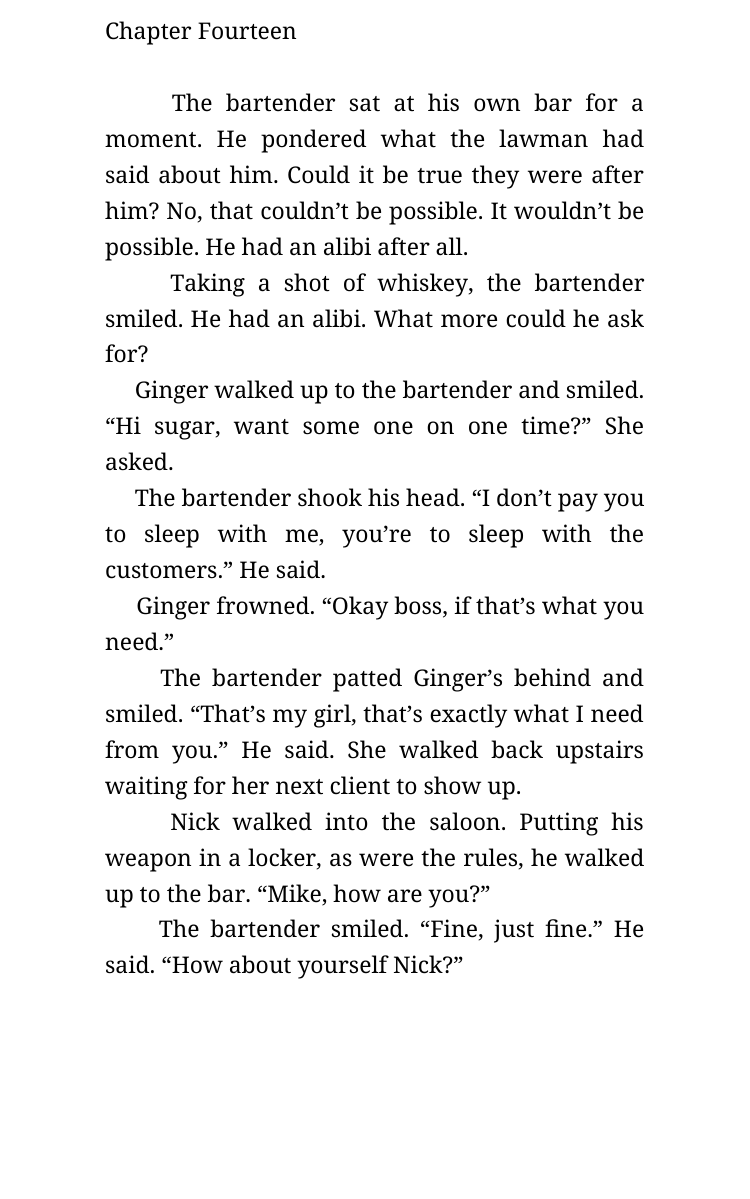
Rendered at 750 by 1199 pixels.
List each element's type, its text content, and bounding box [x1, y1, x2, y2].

text Taking a shot of whiskey, the bartender smiled. He had an alibi. What more could he ask for? [105, 267, 645, 370]
text The bartender patted Ginger’s behind and smiled. “That’s my girl, that’s exactly what I need from you.” He said. She walked back upstairs waiting for her next client to show up. [105, 662, 645, 801]
text The bartender sat at his own bar for a moment. He pondered what the lawman had said about him. Could it be true they were after him? No, that couldn’t be possible. It wouldn’t be possible. He had an alibi after all. [105, 87, 645, 262]
text The bartender smiled. “Fine, just fine.” He said. “How about yourself Nick?” [105, 913, 645, 981]
text Ginger walked up to the bartender and smiled. “Hi sugar, want some one on one time?” She asked. [105, 374, 645, 477]
text The bartender shook his head. “I don’t pay you to sleep with me, you’re to sleep with the customers.” He said. [105, 482, 645, 585]
text Chapter Fourteen [105, 15, 645, 46]
text Nick walked into the saloon. Putting his weapon in a locker, as were the rules, he walked up to the bar. “Mike, how are you?” [105, 806, 645, 909]
text Ginger frowned. “Okay boss, if that’s what you need.” [105, 590, 645, 657]
